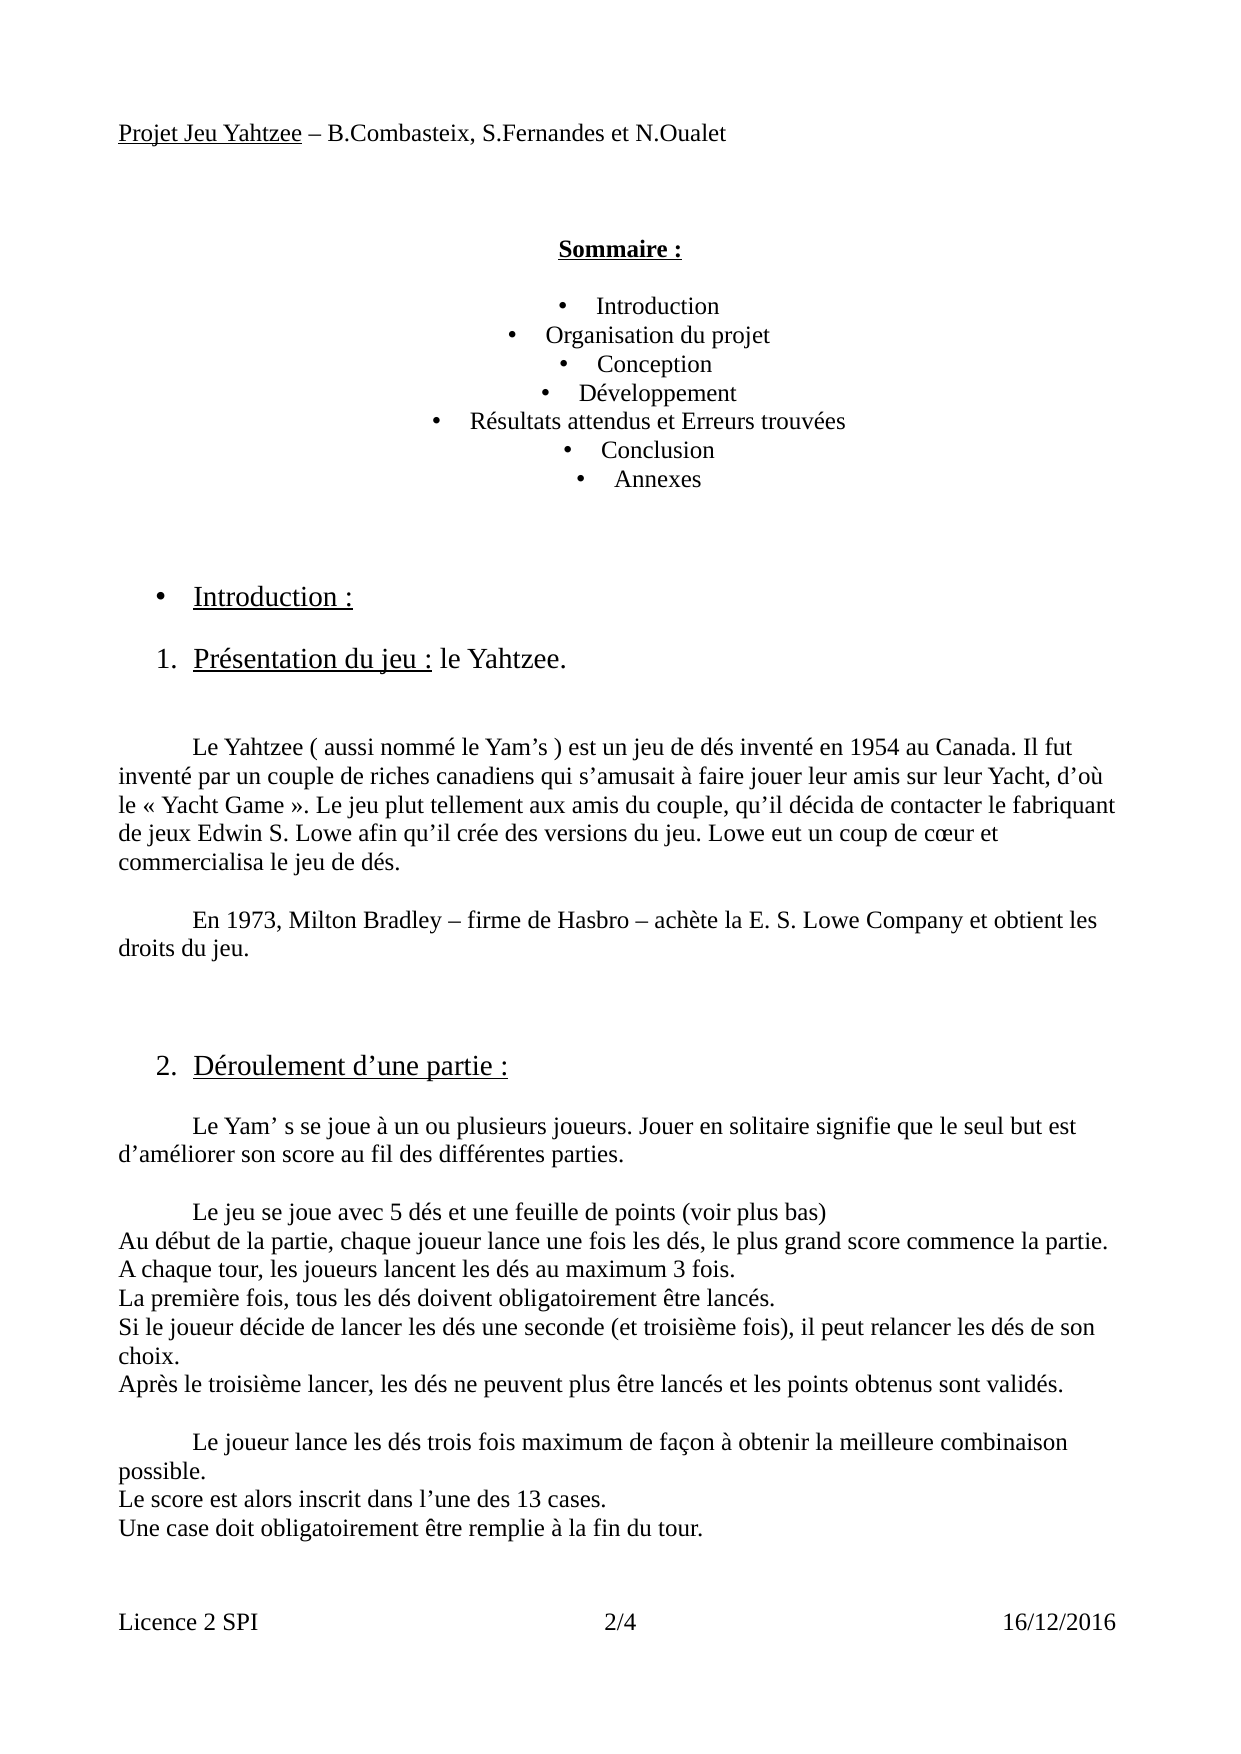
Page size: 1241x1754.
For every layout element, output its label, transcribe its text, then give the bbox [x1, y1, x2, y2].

text Après le troisième lancer, les dés ne peuvent plus être lancés et les points obtenus sont validés. [118, 1369, 1122, 1398]
list Introduction : [156, 579, 1122, 612]
text Le joueur lance les dés trois fois maximum de façon à obtenir la meilleure combinaison possible. [118, 1427, 1122, 1484]
list Organisation du projet [156, 320, 1122, 349]
list Introduction [156, 291, 1122, 320]
text Le Yahtzee ( aussi nommé le Yam’s ) est un jeu de dés inventé en 1954 au Canada. Il fut inventé par un couple de riches canadiens qui s’amusait à faire jouer leur amis sur leur Yacht, d’où le « Yacht Game ». Le jeu plut tellement aux amis du couple, qu’il décida de contacter le fabriquant de jeux Edwin S. Lowe afin qu’il crée des versions du jeu. Lowe eut un coup de cœur et commercialisa le jeu de dés. [118, 732, 1122, 876]
text Si le joueur décide de lancer les dés une seconde (et troisième fois), il peut relancer les dés de son choix. [118, 1312, 1122, 1369]
text Le Yam’ s se joue à un ou plusieurs joueurs. Jouer en solitaire signifie que le seul but est d’améliorer son score au fil des différentes parties. [118, 1111, 1122, 1168]
text En 1973, Milton Bradley – firme de Hasbro – achète la E. S. Lowe Company et obtient les droits du jeu. [118, 905, 1122, 962]
text Le jeu se joue avec 5 dés et une feuille de points (voir plus bas) [118, 1197, 1122, 1226]
text A chaque tour, les joueurs lancent les dés au maximum 3 fois. [118, 1254, 1122, 1283]
text La première fois, tous les dés doivent obligatoirement être lancés. [118, 1283, 1122, 1312]
text Au début de la partie, chaque joueur lance une fois les dés, le plus grand score commence la partie. [118, 1226, 1122, 1254]
list Déroulement d’une partie : [156, 1048, 1122, 1082]
list Conception [156, 349, 1122, 378]
text Une case doit obligatoirement être remplie à la fin du tour. [118, 1513, 1122, 1542]
list Annexes [156, 464, 1122, 493]
text Le score est alors inscrit dans l’une des 13 cases. [118, 1484, 1122, 1513]
list Présentation du jeu : le Yahtzee. [156, 641, 1122, 675]
list Développement [156, 378, 1122, 406]
list Conclusion [156, 435, 1122, 464]
text Sommaire : [118, 234, 1122, 263]
list Résultats attendus et Erreurs trouvées [156, 406, 1122, 435]
